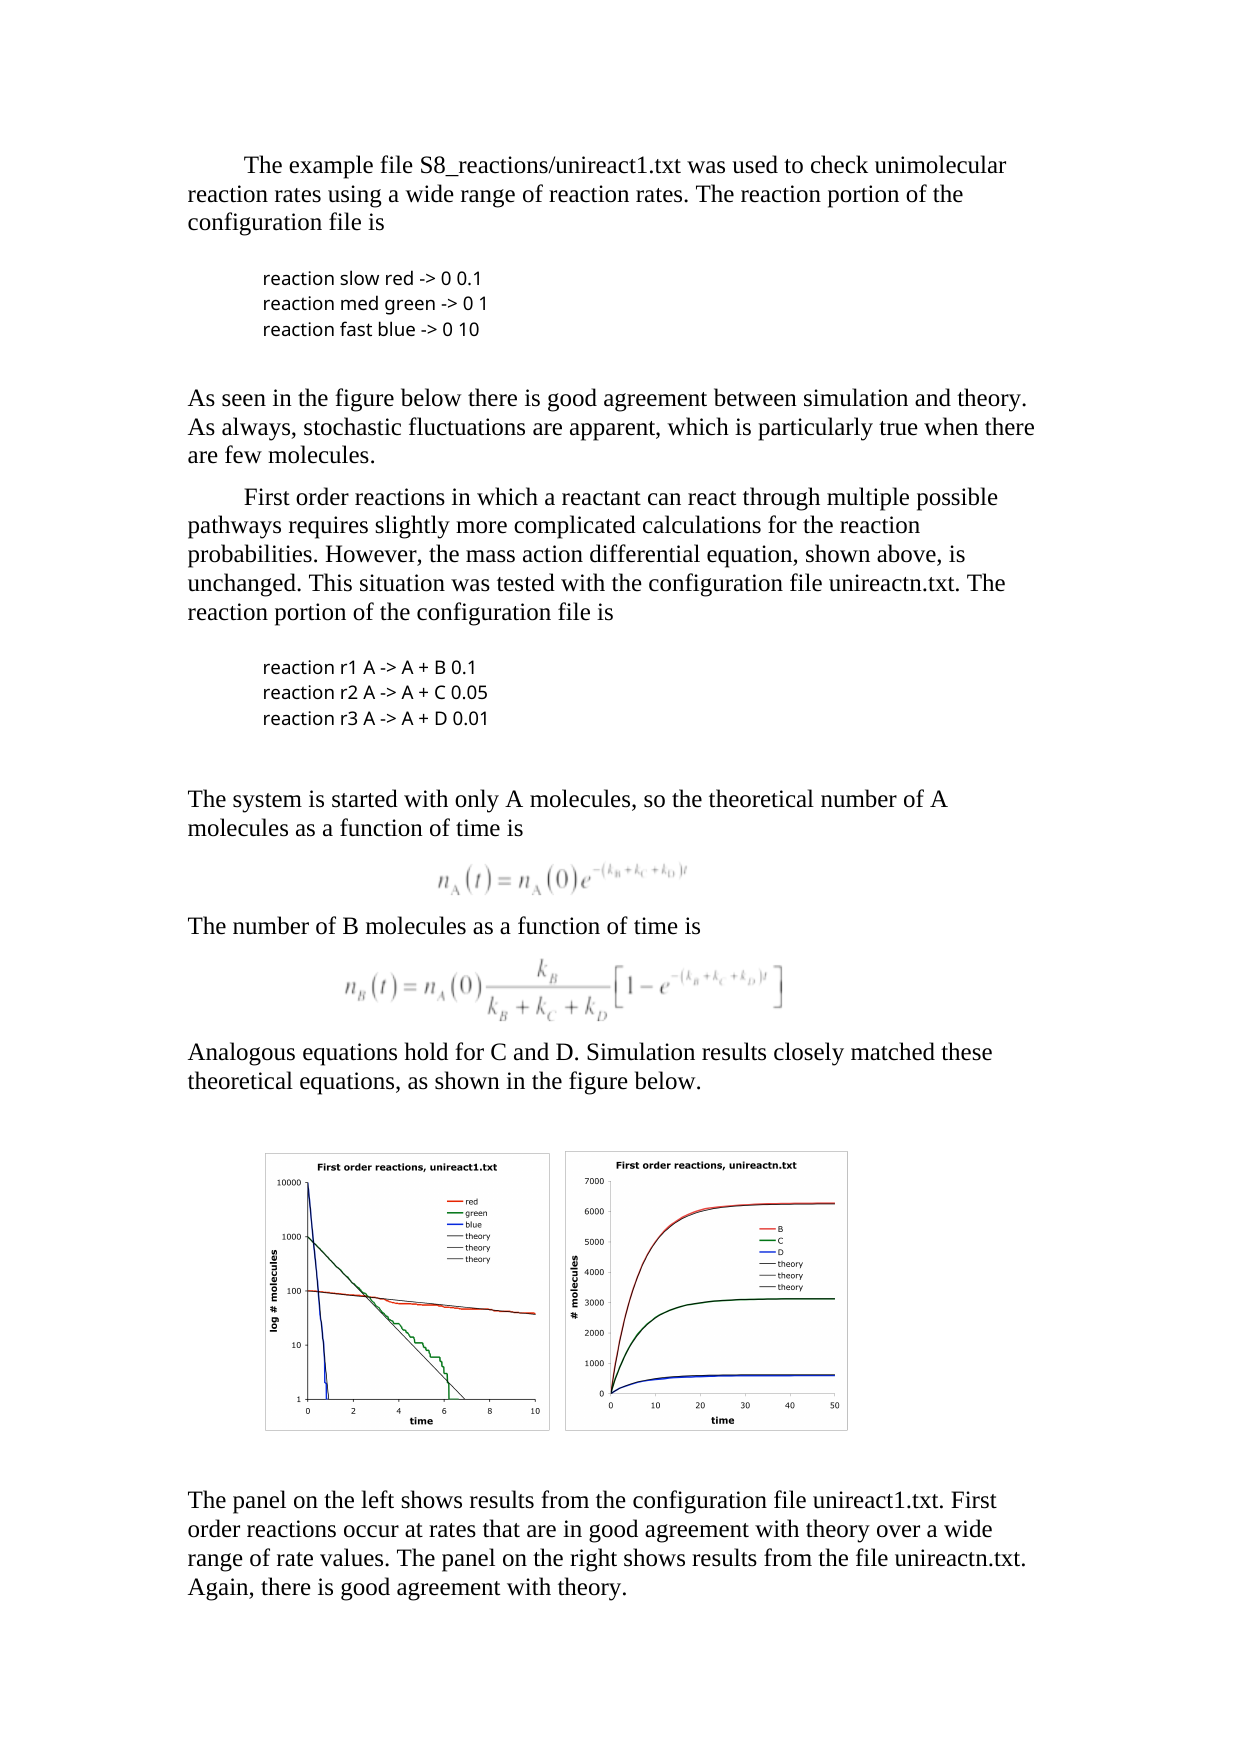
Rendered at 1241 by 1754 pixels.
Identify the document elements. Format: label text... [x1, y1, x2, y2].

text reaction r2 A -> A + C 0.05 [187, 679, 1053, 705]
text First order reactions in which a reactant can react through multiple possible pathways requires slightly more complicated calculations for the reaction probabilities. However, the mass action differential equation, shown above, is unchanged. This situation was tested with the configuration file unireactn.txt. The reaction portion of the configuration file is [187, 482, 1053, 625]
text The example file S8_reactions/unireact1.txt was used to check unimolecular reaction rates using a wide range of reaction rates. The reaction portion of the configuration file is [187, 150, 1053, 236]
text reaction fast blue -> 0 10 [187, 316, 1053, 342]
text The panel on the left shows results from the configuration file unireact1.txt. First order reactions occur at rates that are in good agreement with theory over a wide range of rate values. The panel on the right shows results from the file unireactn.txt. Again, there is good agreement with theory. [187, 1486, 1053, 1601]
text As seen in the figure below there is good agreement between simulation and theory. As always, stochastic fluctuations are apparent, which is particularly true when there are few molecules. [187, 383, 1053, 469]
text reaction r1 A -> A + B 0.1 [187, 654, 1053, 679]
text reaction med green -> 0 1 [187, 291, 1053, 316]
text The number of B molecules as a function of time is [187, 911, 1053, 940]
text reaction r3 A -> A + D 0.01 [187, 705, 1053, 731]
text The system is started with only A molecules, so the theoretical number of A molecules as a function of time is [187, 784, 1053, 842]
text reaction slow red -> 0 0.1 [187, 265, 1053, 291]
text Analogous equations hold for C and D. Simulation results closely matched these theoretical equations, as shown in the figure below. [187, 1037, 1053, 1095]
